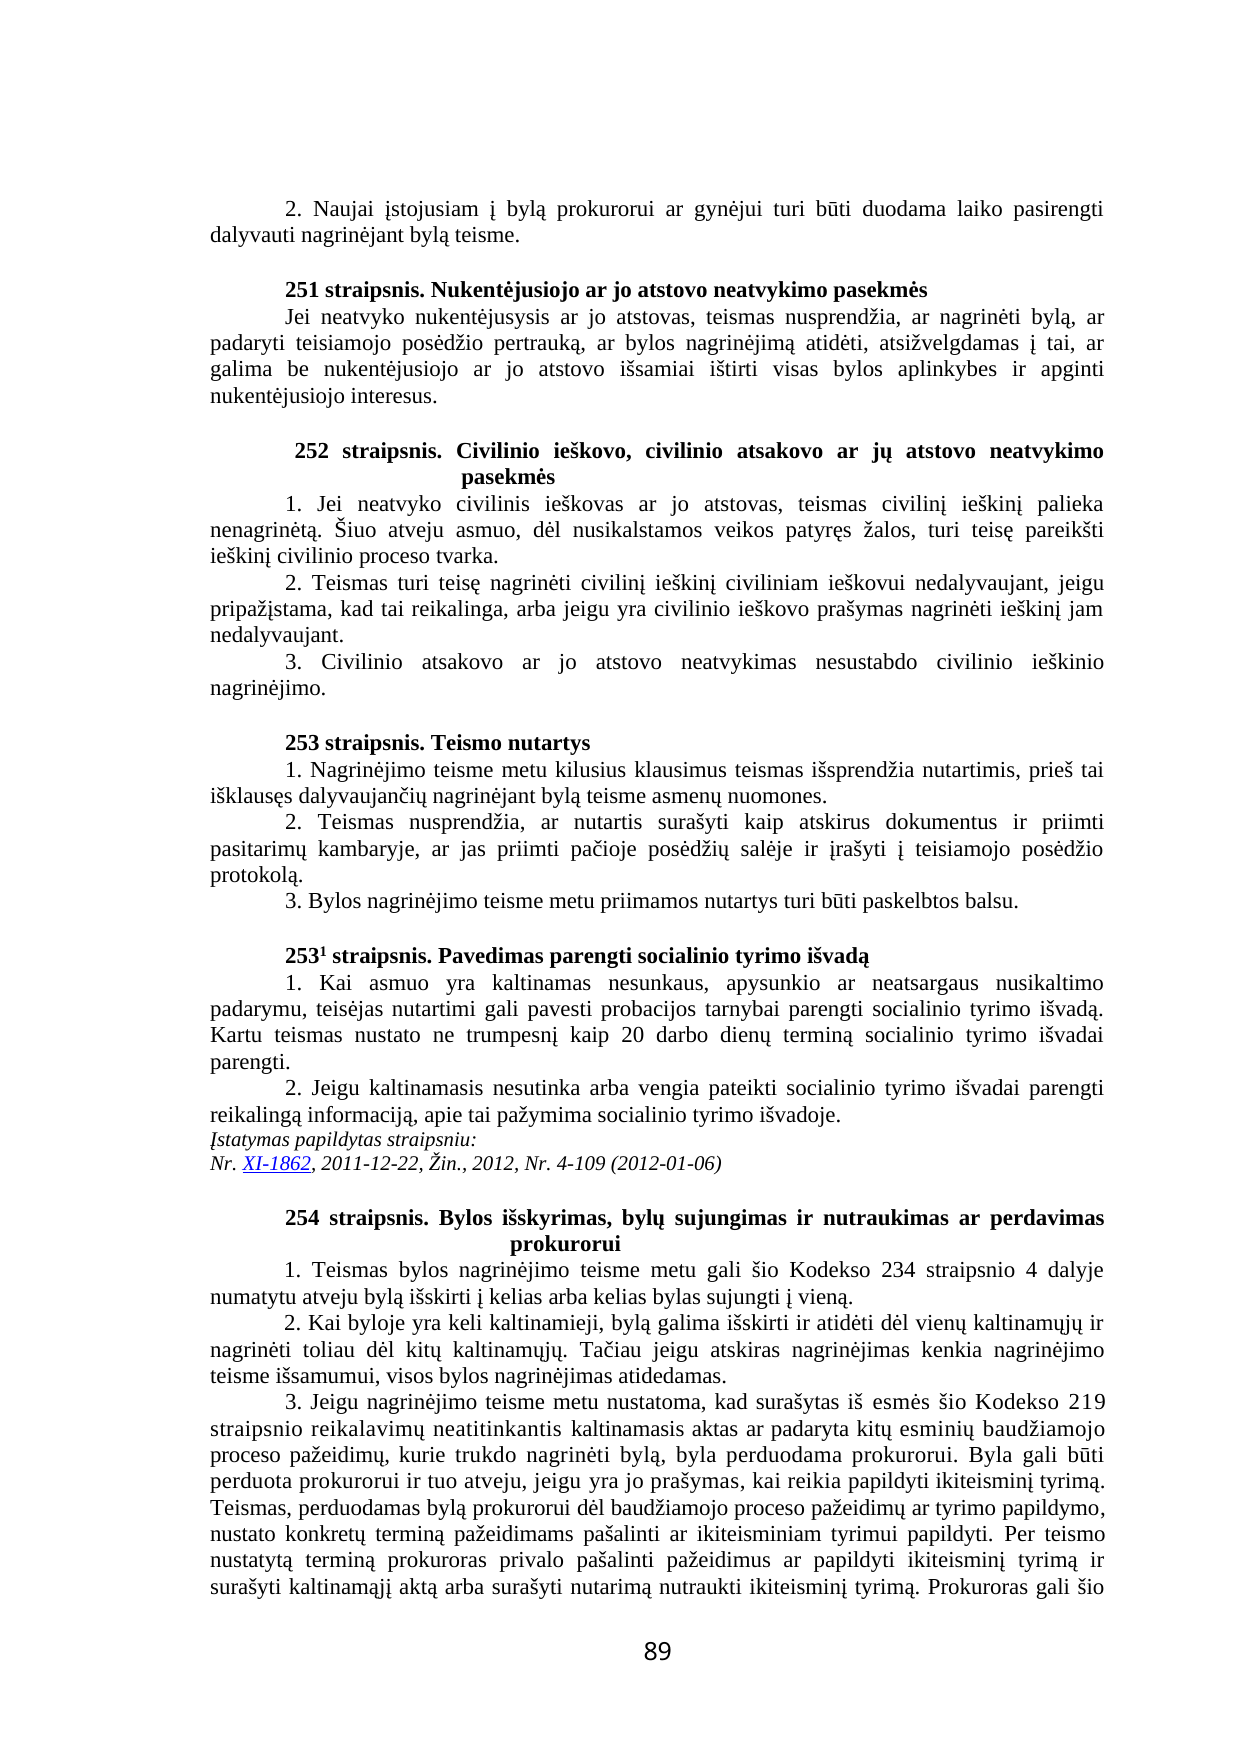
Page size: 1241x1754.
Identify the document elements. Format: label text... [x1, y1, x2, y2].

text 253 straipsnis. Teismo nutartys [210, 729, 1106, 756]
text 1. Nagrinėjimo teisme metu kilusius klausimus teismas išsprendžia nutartimis, prieš tai išklausęs dalyvaujančių nagrinėjant bylą teisme asmenų nuomones. [210, 756, 1106, 808]
text 1. Teismas bylos nagrinėjimo teisme metu gali šio Kodekso 234 straipsnio 4 dalyje numatytu atveju bylą išskirti į kelias arba kelias bylas sujungti į vieną. [210, 1257, 1106, 1309]
text 1. Jei neatvyko civilinis ieškovas ar jo atstovas, teismas civilinį ieškinį palieka nenagrinėtą. Šiuo atveju asmuo, dėl nusikalstamos veikos patyręs žalos, turi teisę pareikšti ieškinį civilinio proceso tvarka. [210, 490, 1106, 569]
text 3. Jeigu nagrinėjimo teisme metu nustatoma, kad surašytas iš esmės šio Kodekso 219 straipsnio reikalavimų neatitinkantis kaltinamasis aktas ar padaryta kitų esminių baudžiamojo proceso pažeidimų, kurie trukdo nagrinėti bylą, byla perduodama prokurorui. Byla gali būti perduota prokurorui ir tuo atveju, jeigu yra jo prašymas, kai reikia papildyti ikiteisminį tyrimą. Teismas, perduodamas bylą prokurorui dėl baudžiamojo proceso pažeidimų ar tyrimo papildymo, nustato konkretų terminą pažeidimams pašalinti ar ikiteisminiam tyrimui papildyti. Per teismo nustatytą terminą prokuroras privalo pašalinti pažeidimus ar papildyti ikiteisminį tyrimą ir surašyti kaltinamąjį aktą arba surašyti nutarimą nutraukti ikiteisminį tyrimą. Prokuroras gali šio [210, 1388, 1106, 1599]
text 3. Civilinio atsakovo ar jo atstovo neatvykimas nesustabdo civilinio ieškinio nagrinėjimo. [210, 648, 1106, 701]
text 251 straipsnis. Nukentėjusiojo ar jo atstovo neatvykimo pasekmės [210, 276, 1106, 303]
text 252 straipsnis. Civilinio ieškovo, civilinio atsakovo ar jų atstovo neatvykimo pasekmės [294, 437, 1106, 490]
text 2. Teismas nusprendžia, ar nutartis surašyti kaip atskirus dokumentus ir priimti pasitarimų kambaryje, ar jas priimti pačioje posėdžių salėje ir įrašyti į teisiamojo posėdžio protokolą. [210, 808, 1106, 887]
text 1. Kai asmuo yra kaltinamas nesunkaus, apysunkio ar neatsargaus nusikaltimo padarymu, teisėjas nutartimi gali pavesti probacijos tarnybai parengti socialinio tyrimo išvadą. Kartu teismas nustato ne trumpesnį kaip 20 darbo dienų terminą socialinio tyrimo išvadai parengti. [210, 969, 1106, 1074]
text 2. Teismas turi teisę nagrinėti civilinį ieškinį civiliniam ieškovui nedalyvaujant, jeigu pripažįstama, kad tai reikalinga, arba jeigu yra civilinio ieškovo prašymas nagrinėti ieškinį jam nedalyvaujant. [210, 569, 1106, 648]
text 2. Jeigu kaltinamasis nesutinka arba vengia pateikti socialinio tyrimo išvadai parengti reikalingą informaciją, apie tai pažymima socialinio tyrimo išvadoje. [210, 1074, 1106, 1127]
text 2. Kai byloje yra keli kaltinamieji, bylą galima išskirti ir atidėti dėl vienų kaltinamųjų ir nagrinėti toliau dėl kitų kaltinamųjų. Tačiau jeigu atskiras nagrinėjimas kenkia nagrinėjimo teisme išsamumui, visos bylos nagrinėjimas atidedamas. [210, 1309, 1106, 1388]
text 2. Naujai įstojusiam į bylą prokurorui ar gynėjui turi būti duodama laiko pasirengti dalyvauti nagrinėjant bylą teisme. [210, 195, 1106, 248]
text 254 straipsnis. Bylos išskyrimas, bylų sujungimas ir nutraukimas ar perdavimas prokurorui [285, 1204, 1106, 1257]
text 2531 straipsnis. Pavedimas parengti socialinio tyrimo išvadą [210, 942, 1106, 969]
text 3. Bylos nagrinėjimo teisme metu priimamos nutartys turi būti paskelbtos balsu. [210, 887, 1106, 914]
text Nr. XI-1862, 2011-12-22, Žin., 2012, Nr. 4-109 (2012-01-06) [210, 1151, 1106, 1175]
text Jei neatvyko nukentėjusysis ar jo atstovas, teismas nusprendžia, ar nagrinėti bylą, ar padaryti teisiamojo posėdžio pertrauką, ar bylos nagrinėjimą atidėti, atsižvelgdamas į tai, ar galima be nukentėjusiojo ar jo atstovo išsamiai ištirti visas bylos aplinkybes ir apginti nukentėjusiojo interesus. [210, 303, 1106, 408]
text Įstatymas papildytas straipsniu: [210, 1127, 1106, 1151]
